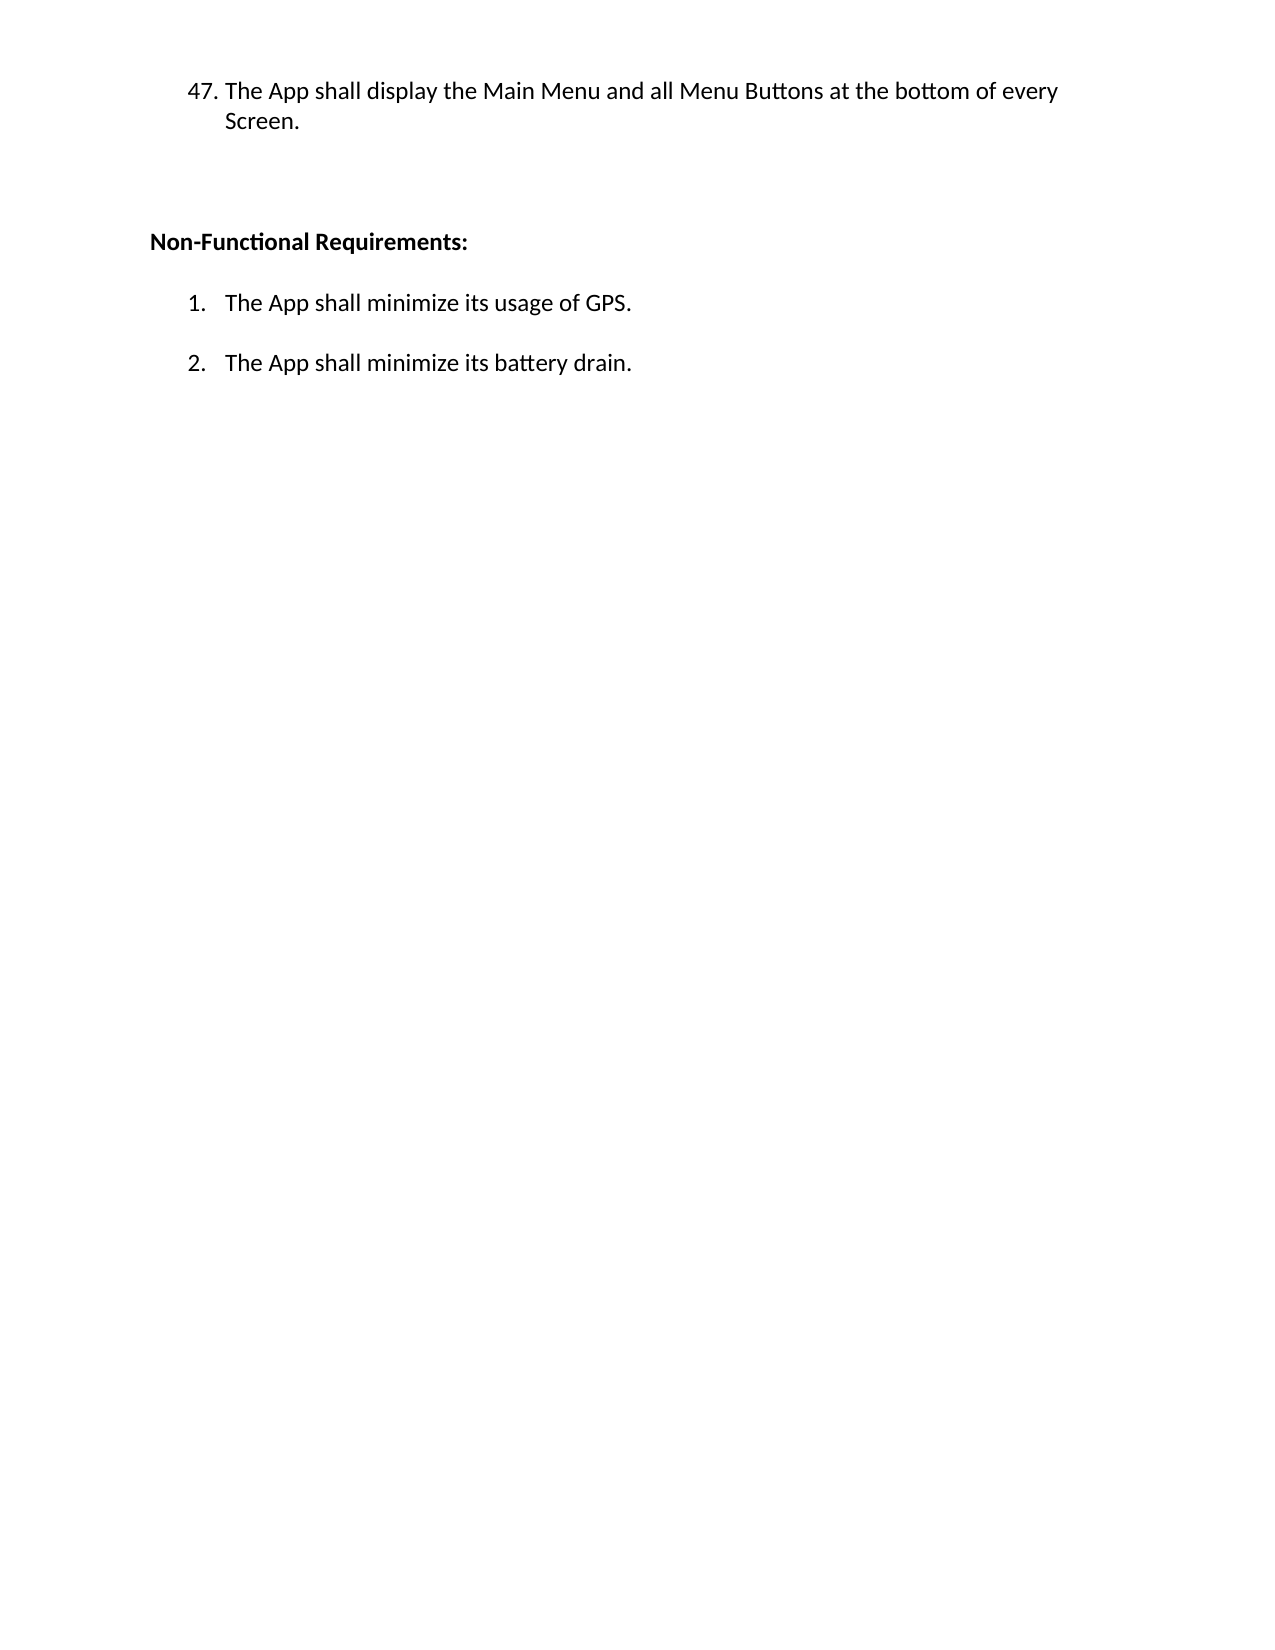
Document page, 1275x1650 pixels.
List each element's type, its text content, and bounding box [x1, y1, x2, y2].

list The App shall minimize its usage of GPS. [187, 287, 1125, 318]
list The App shall minimize its battery drain. [187, 348, 1125, 378]
text Non-Functional Requirements: [150, 227, 1125, 257]
list The App shall display the Main Menu and all Menu Buttons at the bottom of every Screen. [187, 75, 1125, 136]
